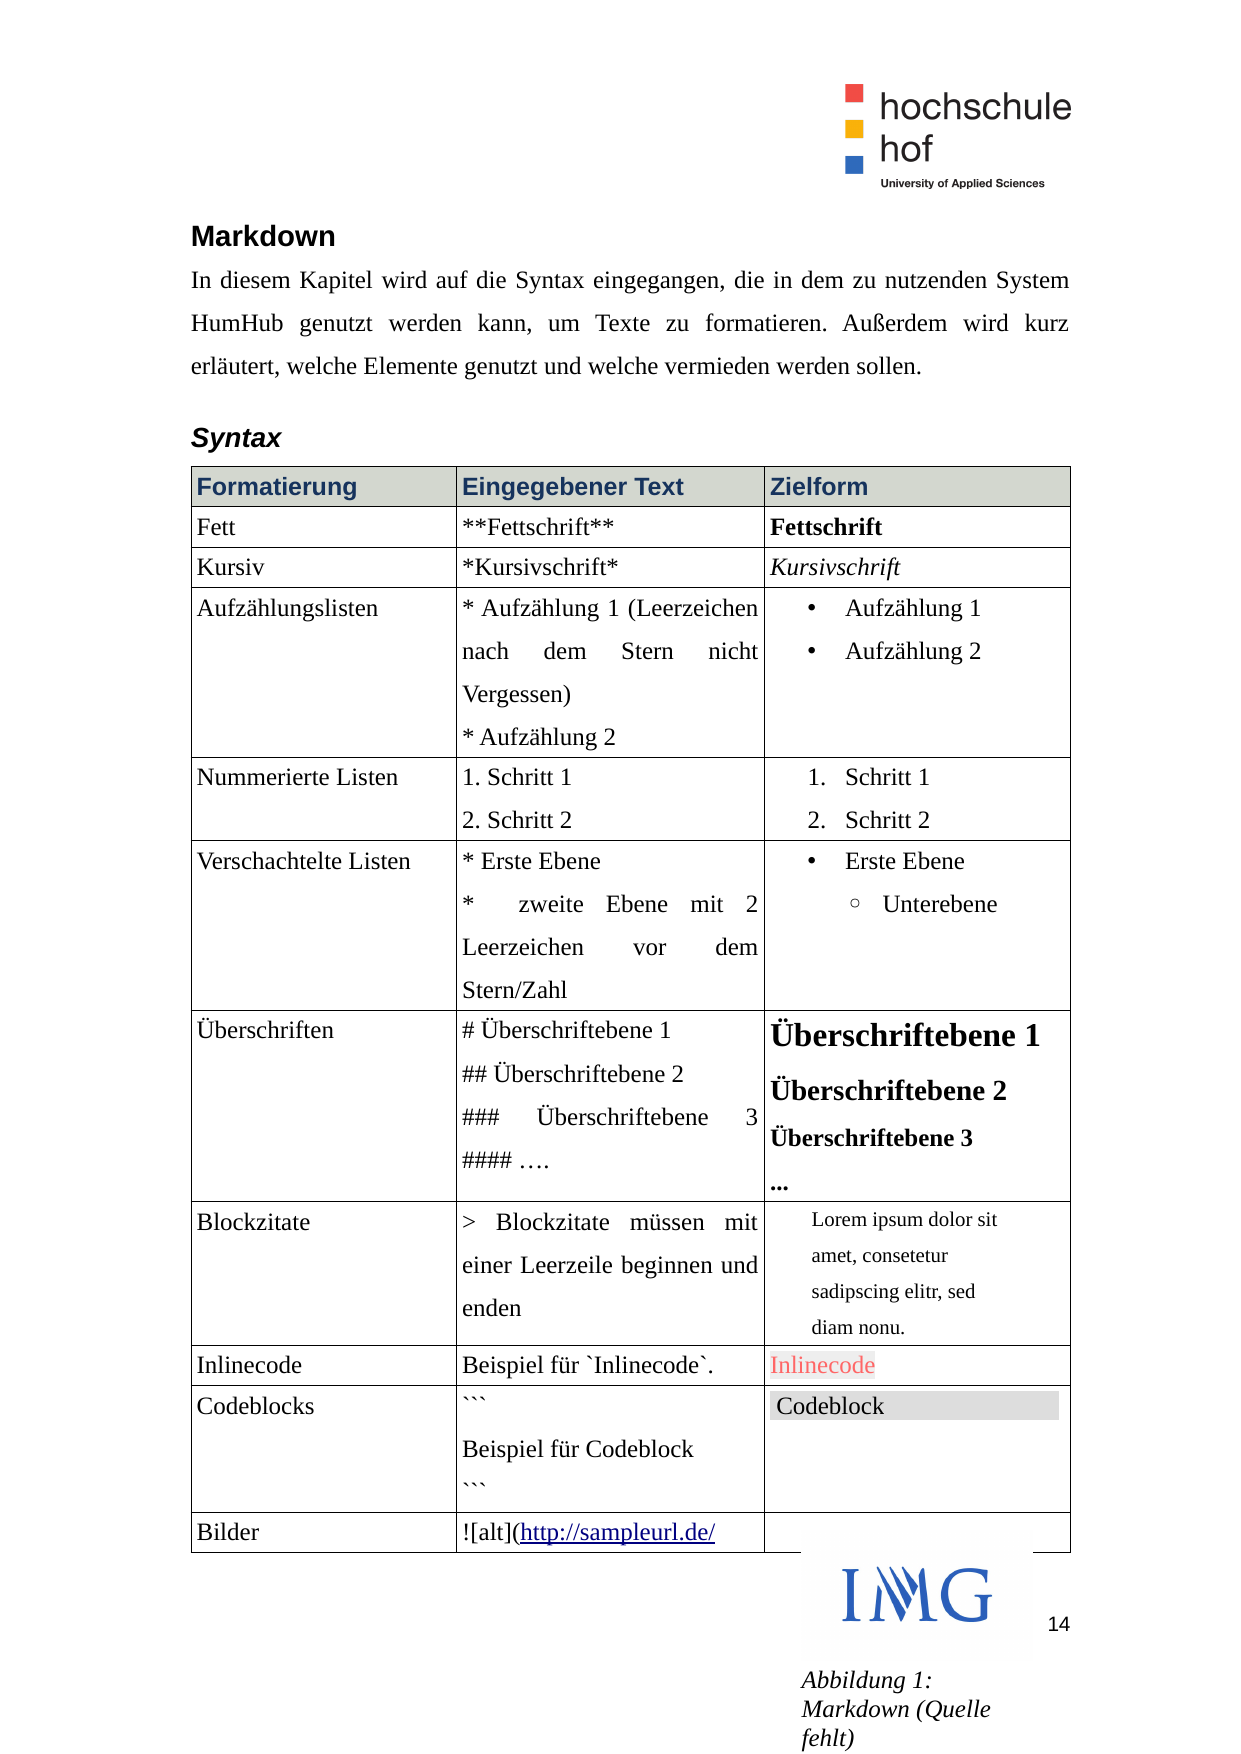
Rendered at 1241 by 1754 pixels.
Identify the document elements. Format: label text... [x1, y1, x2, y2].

table_cell Bilder [192, 1513, 456, 1552]
table_cell > Blockzitate müssen mit einer Leerzeile beginnen und enden [457, 1202, 764, 1345]
table_cell * Aufzählung 1 (Leerzeichen nach dem Stern nicht Vergessen) * Aufzählung 2 [457, 588, 764, 757]
subtitle Syntax [191, 422, 1070, 453]
table_cell Überschriftebene 1 Überschriftebene 2 Überschriftebene 3 ... [765, 1011, 1070, 1201]
table_cell 1. Schritt 1 2. Schritt 2 [457, 758, 764, 840]
table_cell Inlinecode [192, 1346, 456, 1385]
table_cell Aufzählungslisten [192, 588, 456, 757]
table_cell Kursivschrift [765, 548, 1070, 587]
table_header Eingegebener Text [457, 467, 764, 506]
table_cell Lorem ipsum dolor sit amet, consetetur sadipscing elitr, sed diam nonu. [765, 1202, 1070, 1345]
table_cell Erste Ebene Unterebene [765, 841, 1070, 1010]
table_cell * Erste Ebene * zweite Ebene mit 2 Leerzeichen vor dem Stern/Zahl [457, 841, 764, 1010]
table_cell Codeblocks [192, 1386, 456, 1512]
table_cell **Fettschrift** [457, 507, 764, 547]
text In diesem Kapitel wird auf die Syntax eingegangen, die in dem zu nutzenden System HumHub genutzt werden kann, um Texte zu formatieren. Außerdem wird kurz erläutert, welche Elemente genutzt und welche vermieden werden sollen. [191, 265, 1070, 380]
table_cell [801, 1661, 1033, 1752]
table_cell Inlinecode [765, 1346, 1070, 1385]
table_header Zielform [765, 467, 1070, 506]
table_cell Aufzählung 1 Aufzählung 2 [765, 588, 1070, 757]
table_cell Schritt 1 Schritt 2 [765, 758, 1070, 840]
table_header Formatierung [192, 467, 456, 506]
subtitle Markdown [191, 219, 1070, 253]
table_cell [765, 1513, 1070, 1552]
picture [801, 1530, 1033, 1661]
table_cell Blockzitate [192, 1202, 456, 1345]
table_cell Fett [192, 507, 456, 547]
table_cell ![alt](http://sampleurl.de/ [457, 1513, 764, 1552]
table_cell # Überschriftebene 1 ## Überschriftebene 2 ### Überschriftebene 3 #### …. [457, 1011, 764, 1201]
table_cell *Kursivschrift* [457, 548, 764, 587]
table_cell Codeblock [765, 1386, 1070, 1512]
table_cell ``` Beispiel für Codeblock ``` [457, 1386, 764, 1512]
picture [845, 84, 1071, 189]
table_cell Fettschrift [765, 507, 1070, 547]
table_cell Nummerierte Listen [192, 758, 456, 840]
table_cell Verschachtelte Listen [192, 841, 456, 1010]
table_cell Beispiel für `Inlinecode`. [457, 1346, 764, 1385]
table_cell Kursiv [192, 548, 456, 587]
table_cell Überschriften [192, 1011, 456, 1201]
